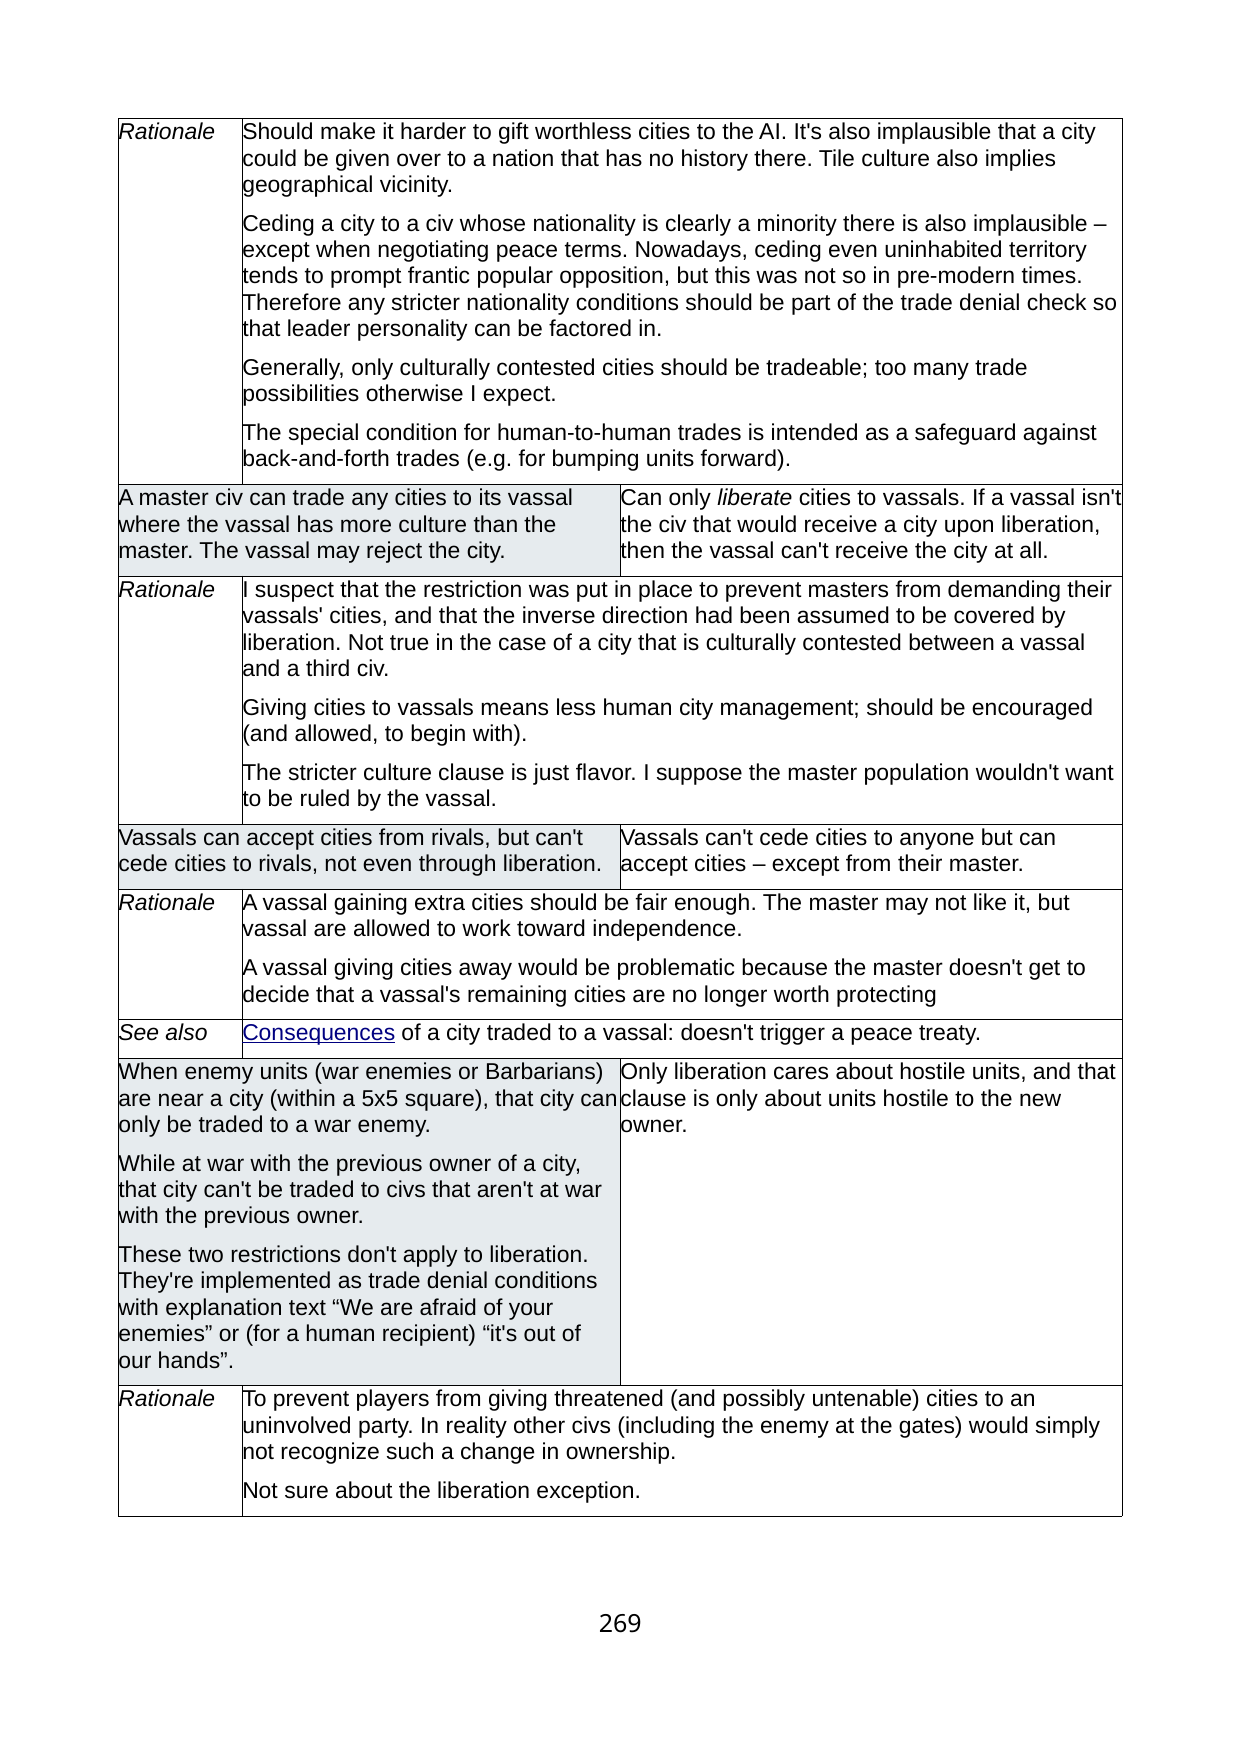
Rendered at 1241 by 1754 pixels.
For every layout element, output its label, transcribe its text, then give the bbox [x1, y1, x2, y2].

table_cell Vassals can't cede cities to anyone but can accept cities – except from their master. [621, 825, 1122, 889]
table_cell Rationale [119, 119, 242, 484]
table_cell Rationale [119, 1386, 242, 1516]
table_cell Should make it harder to gift worthless cities to the AI. It's also implausible that a city could be given over to a nation that has no history there. Tile culture also implies geographical vicinity. Ceding a city to a civ whose nationality is clearly a minority there is also implausible – except when negotiating peace terms. Nowadays, ceding even uninhabited territory tends to prompt frantic popular opposition, but this was not so in pre-modern times. Therefore any stricter nationality conditions should be part of the trade denial check so that leader personality can be factored in. Generally, only culturally contested cities should be tradeable; too many trade possibilities otherwise I expect. The special condition for human-to-human trades is intended as a safeguard against back-and-forth trades (e.g. for bumping units forward). [243, 119, 1122, 484]
table_cell Only liberation cares about hostile units, and that clause is only about units hostile to the new owner. [621, 1059, 1122, 1385]
table_cell When enemy units (war enemies or Barbarians) are near a city (within a 5x5 square), that city can only be traded to a war enemy. While at war with the previous owner of a city, that city can't be traded to civs that aren't at war with the previous owner. These two restrictions don't apply to liberation. They're implemented as trade denial conditions with explanation text “We are afraid of your enemies” or (for a human recipient) “it's out of our hands”. [119, 1059, 620, 1385]
table_cell Consequences of a city traded to a vassal: doesn't trigger a peace treaty. [243, 1020, 1122, 1058]
table_cell Rationale [119, 577, 242, 824]
table_cell See also [119, 1020, 242, 1058]
table_cell Can only liberate cities to vassals. If a vassal isn't the civ that would receive a city upon liberation, then the vassal can't receive the city at all. [621, 485, 1122, 576]
table_cell A master civ can trade any cities to its vassal where the vassal has more culture than the master. The vassal may reject the city. [119, 485, 620, 576]
table_cell Vassals can accept cities from rivals, but can't cede cities to rivals, not even through liberation. [119, 825, 620, 889]
table_cell To prevent players from giving threatened (and possibly untenable) cities to an uninvolved party. In reality other civs (including the enemy at the gates) would simply not recognize such a change in ownership. Not sure about the liberation exception. [243, 1386, 1122, 1516]
table_cell A vassal gaining extra cities should be fair enough. The master may not like it, but vassal are allowed to work toward independence. A vassal giving cities away would be problematic because the master doesn't get to decide that a vassal's remaining cities are no longer worth protecting [243, 890, 1122, 1019]
table_cell I suspect that the restriction was put in place to prevent masters from demanding their vassals' cities, and that the inverse direction had been assumed to be covered by liberation. Not true in the case of a city that is culturally contested between a vassal and a third civ. Giving cities to vassals means less human city management; should be encouraged (and allowed, to begin with). The stricter culture clause is just flavor. I suppose the master population wouldn't want to be ruled by the vassal. [243, 577, 1122, 824]
table_cell Rationale [119, 890, 242, 1019]
